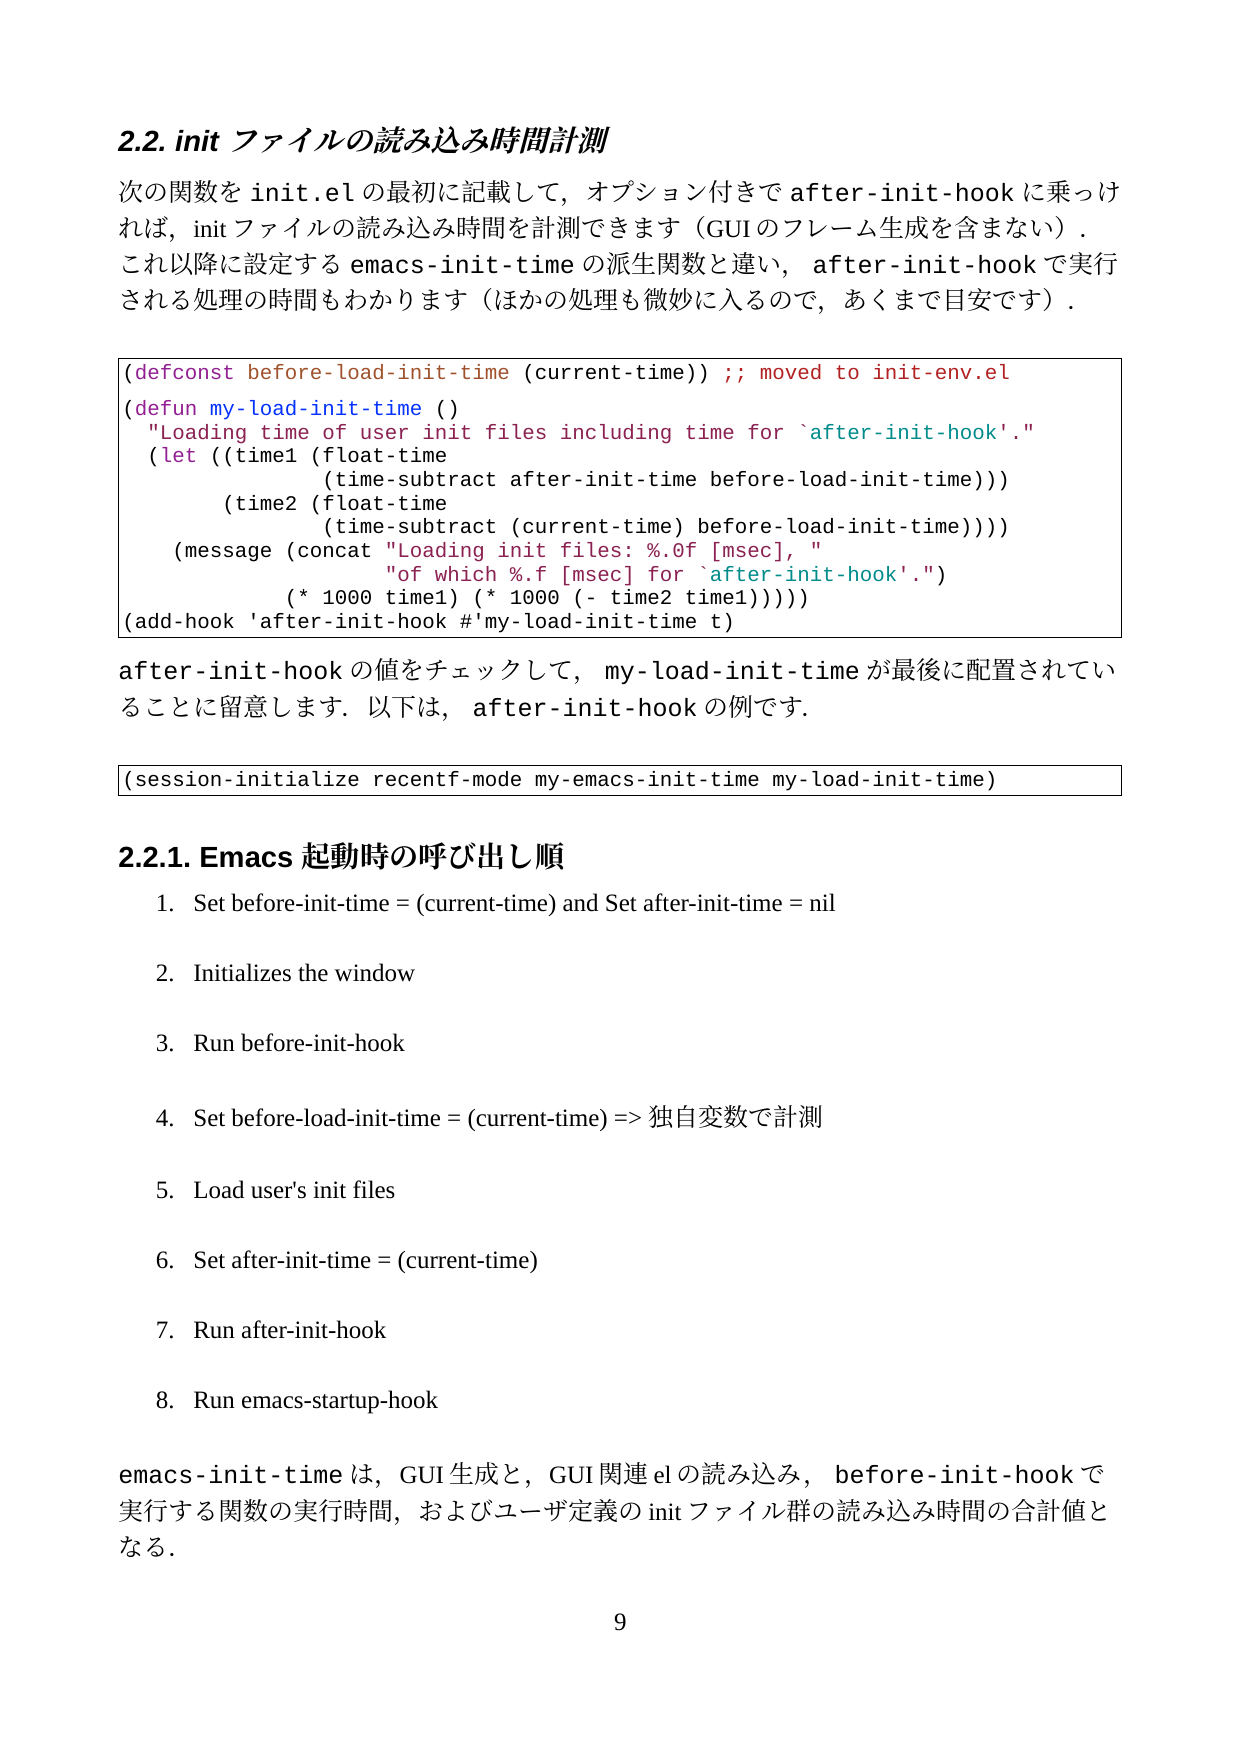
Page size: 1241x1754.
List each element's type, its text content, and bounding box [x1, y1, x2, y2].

text (defconst before-load-init-time (current-time)) ;; moved to init-env.el [119, 359, 1121, 386]
list Run after-init-hook [156, 1315, 1122, 1373]
text (message (concat "Loading init files: %.0f [msec], " [119, 536, 1121, 560]
text emacs-init-time は，GUI生成と，GUI関連elの読み込み， before-init-hook で実行する関数の実行時間，およびユーザ定義のinitファイル群の読み込み時間の合計値となる． [118, 1455, 1122, 1563]
text (add-hook 'after-init-hook #'my-load-init-time t) [119, 607, 1121, 637]
text (defun my-load-init-time () [119, 394, 1121, 418]
text after-init-hook の値をチェックして， my-load-init-time が最後に配置されていることに留意します．以下は， after-init-hook の例です． [118, 651, 1122, 752]
list Set before-load-init-time = (current-time) => 独自変数で計測 [156, 1098, 1122, 1163]
text (time-subtract (current-time) before-load-init-time)))) [119, 512, 1121, 536]
text (session-initialize recentf-mode my-emacs-init-time my-load-init-time) [119, 766, 1121, 795]
list Load user's init files [156, 1175, 1122, 1233]
list Run before-init-hook [156, 1028, 1122, 1086]
text 次の関数を init.el の最初に記載して，オプション付きで after-init-hook に乗っければ，initファイルの読み込み時間を計測できます（GUIのフレーム生成を含まない）．これ以降に設定する emacs-init-time の派生関数と違い， after-init-hook で実行される処理の時間もわかります（ほかの処理も微妙に入るので，あくまで目安です）． [118, 172, 1122, 346]
text "Loading time of user init files including time for `after-init-hook'." [119, 418, 1121, 441]
subtitle init ファイルの読み込み時間計測 [118, 118, 1122, 160]
text "of which %.f [msec] for `after-init-hook'.") [119, 560, 1121, 583]
list Set after-init-time = (current-time) [156, 1245, 1122, 1303]
text (* 1000 time1) (* 1000 (- time2 time1))))) [119, 583, 1121, 607]
list Run emacs-startup-hook [156, 1385, 1122, 1443]
list Set before-init-time = (current-time) and Set after-init-time = nil [156, 888, 1122, 946]
text (time2 (float-time [119, 489, 1121, 512]
text (time-subtract after-init-time before-load-init-time))) [119, 465, 1121, 489]
subtitle Emacs 起動時の呼び出し順 [118, 834, 1122, 876]
text (let ((time1 (float-time [119, 441, 1121, 465]
list Initializes the window [156, 958, 1122, 1016]
